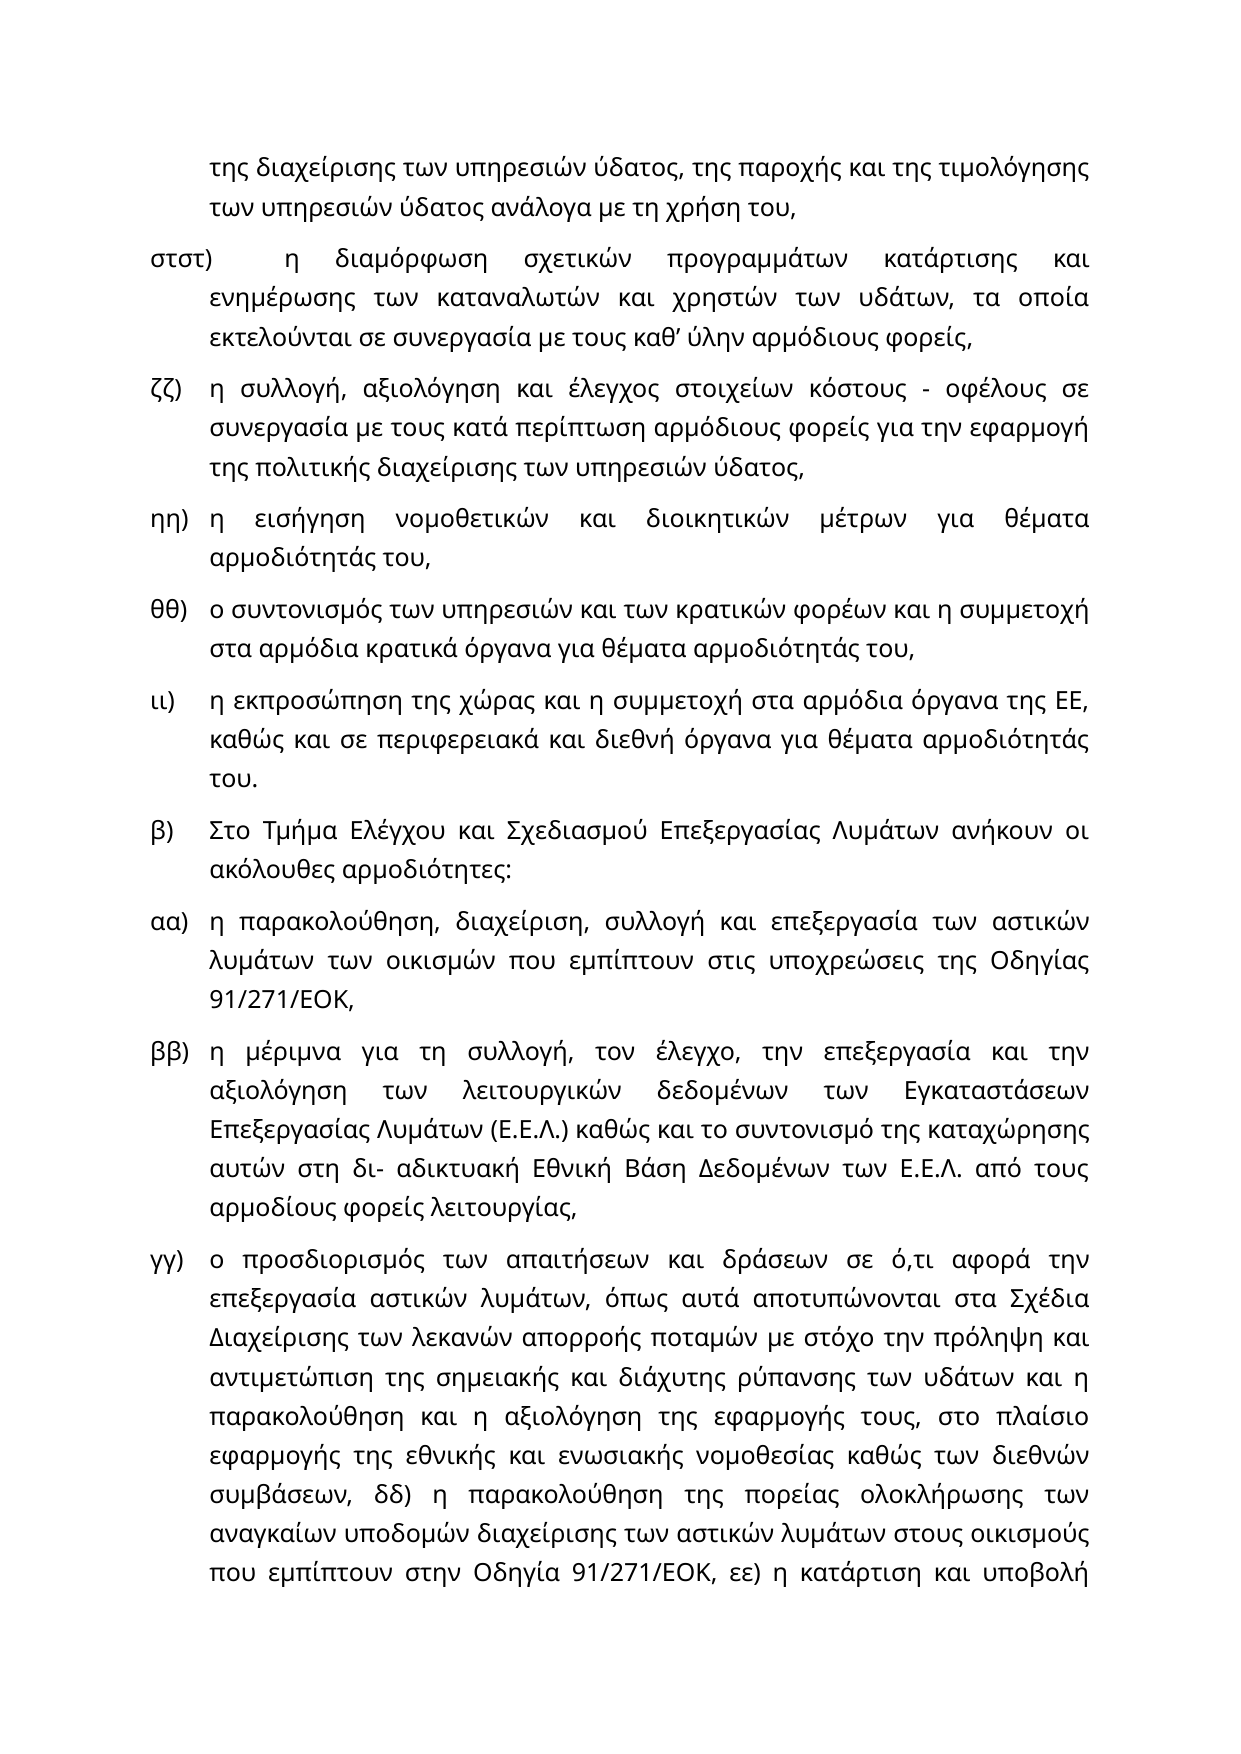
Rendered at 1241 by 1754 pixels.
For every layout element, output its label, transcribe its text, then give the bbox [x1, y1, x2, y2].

list ιι) η εκπροσώπηση της χώρας και η συμμετοχή στα αρμόδια όργανα της ΕΕ, καθώς και σε περιφερειακά και διεθνή όργανα για θέματα αρμοδιότητάς του. [150, 682, 1090, 795]
list ζζ) η συλλογή, αξιολόγηση και έλεγχος στοιχείων κόστους - οφέλους σε συνεργασία με τους κατά περίπτωση αρμόδιους φορείς για την εφαρμογή της πολιτικής διαχείρισης των υπηρεσιών ύδατος, [150, 371, 1090, 483]
list στστ) η διαμόρφωση σχετικών προγραμμάτων κατάρτισης και ενημέρωσης των καταναλωτών και χρηστών των υδάτων, τα οποία εκτελούνται σε συνεργασία με τους καθ’ ύλην αρμόδιους φορείς, [150, 241, 1090, 353]
list γγ) ο προσδιορισμός των απαιτήσεων και δράσεων σε ό,τι αφορά την επεξεργασία αστικών λυμάτων, όπως αυτά αποτυπώνονται στα Σχέδια Διαχείρισης των λεκανών απορροής ποταμών με στόχο την πρόληψη και αντιμετώπιση της σημειακής και διάχυτης ρύπανσης των υδάτων και η παρακολούθηση και η αξιολόγηση της εφαρμογής τους, στο πλαίσιο εφαρμογής της εθνικής και ενωσιακής νομοθεσίας καθώς των διεθνών συμβάσεων, δδ) η παρακολούθηση της πορείας ολοκλήρωσης των αναγκαίων υποδομών διαχείρισης των αστικών λυμάτων στους οικισμούς που εμπίπτουν στην Οδηγία 91/271/ΕΟΚ, εε) η κατάρτιση και υποβολή [150, 1242, 1090, 1589]
list β) Στο Τμήμα Ελέγχου και Σχεδιασμού Επεξεργασίας Λυμάτων ανήκουν οι ακόλουθες αρμοδιότητες: [150, 812, 1090, 886]
list θθ) ο συντονισμός των υπηρεσιών και των κρατικών φορέων και η συμμετοχή στα αρμόδια κρατικά όργανα για θέματα αρμοδιότητάς του, [150, 592, 1090, 665]
list της διαχείρισης των υπηρεσιών ύδατος, της παροχής και της τιμολόγησης των υπηρεσιών ύδατος ανάλογα με τη χρήση του, [150, 150, 1090, 223]
list ηη) η εισήγηση νομοθετικών και διοικητικών μέτρων για θέματα αρμοδιότητάς του, [150, 501, 1090, 574]
list αα) η παρακολούθηση, διαχείριση, συλλογή και επεξεργασία των αστικών λυμάτων των οικισμών που εμπίπτουν στις υποχρεώσεις της Οδηγίας 91/271/ΕΟΚ, [150, 903, 1090, 1016]
list ββ) η μέριμνα για τη συλλογή, τον έλεγχο, την επεξεργασία και την αξιολόγηση των λειτουργικών δεδομένων των Εγκαταστάσεων Επεξεργασίας Λυμάτων (Ε.Ε.Λ.) καθώς και το συντονισμό της καταχώρησης αυτών στη δι- αδικτυακή Εθνική Βάση Δεδομένων των Ε.Ε.Λ. από τους αρμοδίους φορείς λειτουργίας, [150, 1033, 1090, 1224]
